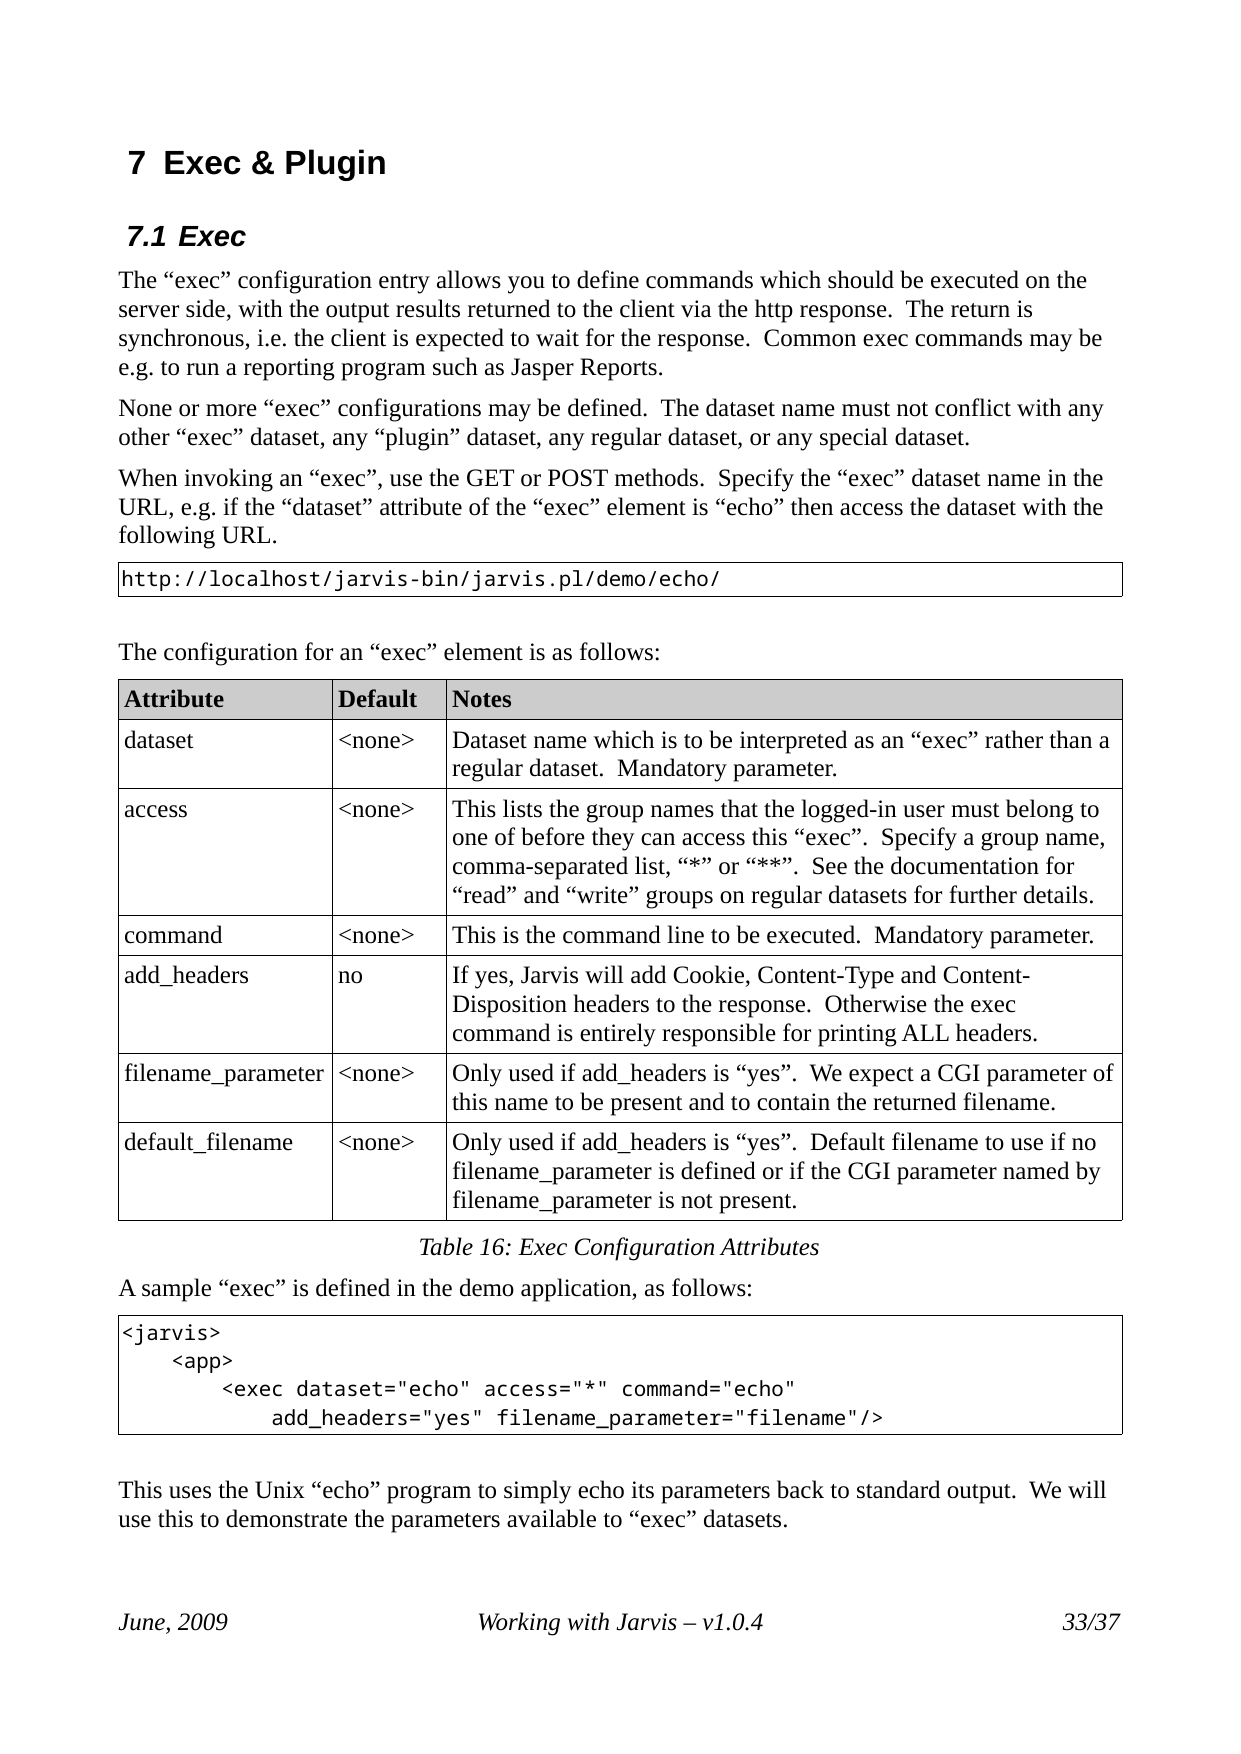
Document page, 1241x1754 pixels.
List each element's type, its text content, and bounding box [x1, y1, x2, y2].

table_cell This lists the group names that the logged-in user must belong to one of before they can access this “exec”. Specify a group name, comma-separated list, “*” or “**”. See the documentation for “read” and “write” groups on regular datasets for further details. [447, 789, 1122, 914]
text The “exec” configuration entry allows you to define commands which should be executed on the server side, with the output results returned to the client via the http response. The return is synchronous, i.e. the client is expected to wait for the response. Common exec commands may be e.g. to run a reporting program such as Jasper Reports. [118, 265, 1122, 380]
table_cell dataset [119, 720, 332, 788]
text Table 16: Exec Configuration Attributes [118, 1232, 1122, 1261]
text The configuration for an “exec” element is as follows: [118, 637, 1122, 666]
subtitle Exec & Plugin [118, 143, 1122, 182]
table_cell This is the command line to be executed. Mandatory parameter. [447, 916, 1122, 955]
text <app> [119, 1343, 1122, 1371]
table_cell Dataset name which is to be interpreted as an “exec” rather than a regular dataset. Mandatory parameter. [447, 720, 1122, 788]
text None or more “exec” configurations may be defined. The dataset name must not conflict with any other “exec” dataset, any “plugin” dataset, any regular dataset, or any special dataset. [118, 393, 1122, 450]
table_cell Only used if add_headers is “yes”. Default filename to use if no filename_parameter is defined or if the CGI parameter named by filename_parameter is not present. [447, 1123, 1122, 1219]
text http://localhost/jarvis-bin/jarvis.pl/demo/echo/ [119, 563, 1122, 596]
text This uses the Unix “echo” program to simply echo its parameters back to standard output. We will use this to demonstrate the parameters available to “exec” datasets. [118, 1476, 1122, 1533]
text A sample “exec” is defined in the demo application, as follows: [118, 1273, 1122, 1302]
subtitle Exec [118, 219, 1122, 253]
table_cell add_headers [119, 956, 332, 1053]
table_cell <none> [333, 916, 446, 955]
text <exec dataset="echo" access="*" command="echo" [119, 1371, 1122, 1400]
table_cell command [119, 916, 332, 955]
table_cell <none> [333, 1123, 446, 1219]
table_cell <none> [333, 1054, 446, 1122]
table_cell access [119, 789, 332, 914]
table_cell <none> [333, 789, 446, 914]
table_cell If yes, Jarvis will add Cookie, Content-Type and Content-Disposition headers to the response. Otherwise the exec command is entirely responsible for printing ALL headers. [447, 956, 1122, 1053]
table_header Default [333, 680, 446, 719]
table_cell no [333, 956, 446, 1053]
text <jarvis> [119, 1316, 1122, 1343]
table_header Notes [447, 680, 1122, 719]
table_cell default_filename [119, 1123, 332, 1219]
table_header Attribute [119, 680, 332, 719]
text When invoking an “exec”, use the GET or POST methods. Specify the “exec” dataset name in the URL, e.g. if the “dataset” attribute of the “exec” element is “echo” then access the dataset with the following URL. [118, 463, 1122, 549]
table_cell filename_parameter [119, 1054, 332, 1122]
table_cell <none> [333, 720, 446, 788]
table_cell Only used if add_headers is “yes”. We expect a CGI parameter of this name to be present and to contain the returned filename. [447, 1054, 1122, 1122]
text add_headers="yes" filename_parameter="filename"/> [119, 1400, 1122, 1434]
